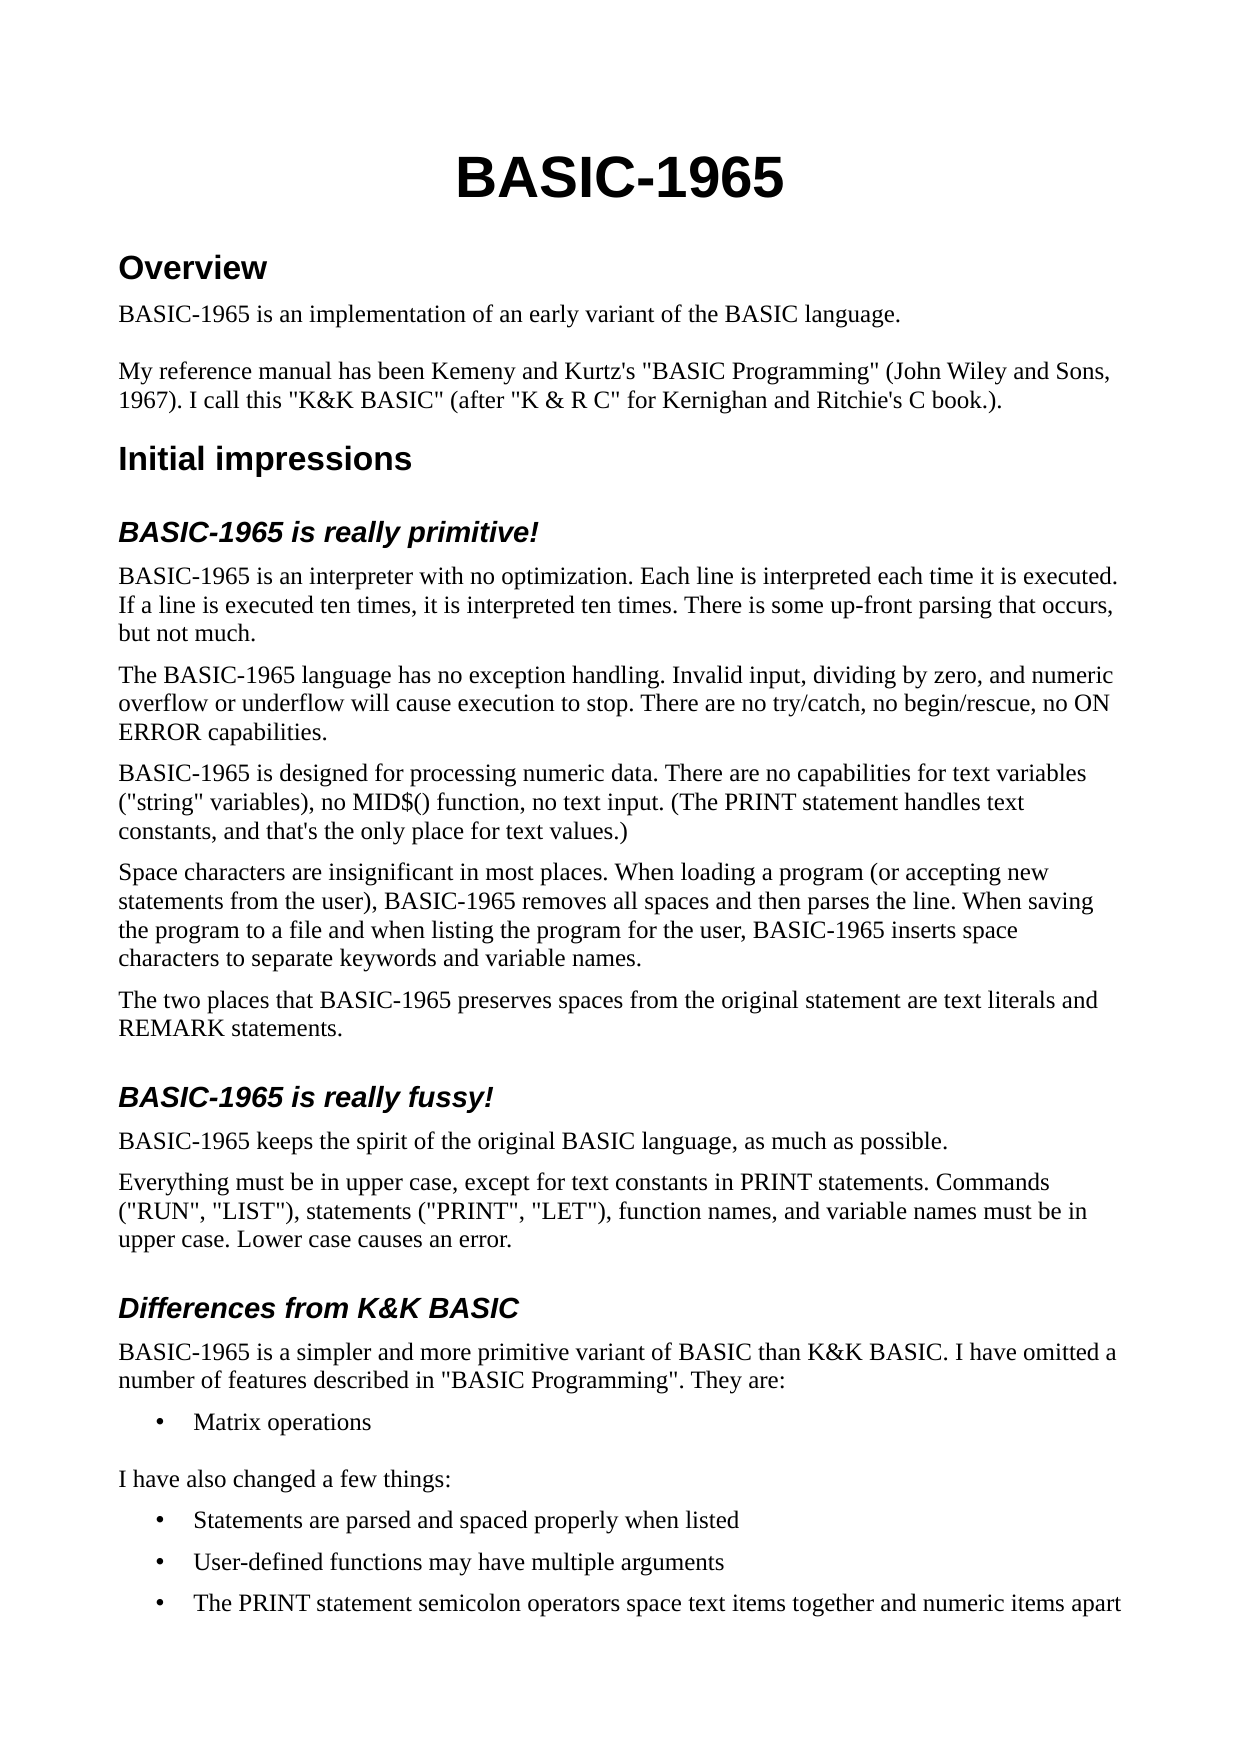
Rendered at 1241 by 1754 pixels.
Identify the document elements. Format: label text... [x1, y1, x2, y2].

list The PRINT statement semicolon operators space text items together and numeric items apart [156, 1588, 1122, 1617]
title BASIC-1965 [118, 143, 1122, 210]
text BASIC-1965 is an interpreter with no optimization. Each line is interpreted each time it is executed. If a line is executed ten times, it is interpreted ten times. There is some up-front parsing that occurs, but not much. [118, 561, 1122, 647]
text The BASIC-1965 language has no exception handling. Invalid input, dividing by zero, and numeric overflow or underflow will cause execution to stop. There are no try/catch, no begin/rescue, no ON ERROR capabilities. [118, 660, 1122, 746]
list Matrix operations [156, 1407, 1122, 1436]
subtitle Initial impressions [118, 439, 1122, 477]
text The two places that BASIC-1965 preserves spaces from the original statement are text literals and REMARK statements. [118, 985, 1122, 1042]
text BASIC-1965 is a simpler and more primitive variant of BASIC than K&K BASIC. I have omitted a number of features described in "BASIC Programming". They are: [118, 1337, 1122, 1394]
text My reference manual has been Kemeny and Kurtz's "BASIC Programming" (John Wiley and Sons, 1967). I call this "K&K BASIC" (after "K & R C" for Kernighan and Ritchie's C book.). [118, 356, 1122, 414]
text Everything must be in upper case, except for text constants in PRINT statements. Commands ("RUN", "LIST"), statements ("PRINT", "LET"), function names, and variable names must be in upper case. Lower case causes an error. [118, 1167, 1122, 1253]
text BASIC-1965 is designed for processing numeric data. There are no capabilities for text variables ("string" variables), no MID$() function, no text input. (The PRINT statement handles text constants, and that's the only place for text values.) [118, 758, 1122, 845]
text Space characters are insignificant in most places. When loading a program (or accepting new statements from the user), BASIC-1965 removes all spaces and then parses the line. When saving the program to a file and when listing the program for the user, BASIC-1965 inserts space characters to separate keywords and variable names. [118, 857, 1122, 972]
text I have also changed a few things: [118, 1464, 1122, 1493]
subtitle Differences from K&K BASIC [118, 1291, 1122, 1324]
subtitle BASIC-1965 is really fussy! [118, 1080, 1122, 1113]
list Statements are parsed and spaced properly when listed [156, 1506, 1122, 1534]
text BASIC-1965 is an implementation of an early variant of the BASIC language. [118, 299, 1122, 328]
subtitle Overview [118, 248, 1122, 286]
subtitle BASIC-1965 is really primitive! [118, 515, 1122, 548]
list User-defined functions may have multiple arguments [156, 1547, 1122, 1576]
text BASIC-1965 keeps the spirit of the original BASIC language, as much as possible. [118, 1126, 1122, 1154]
